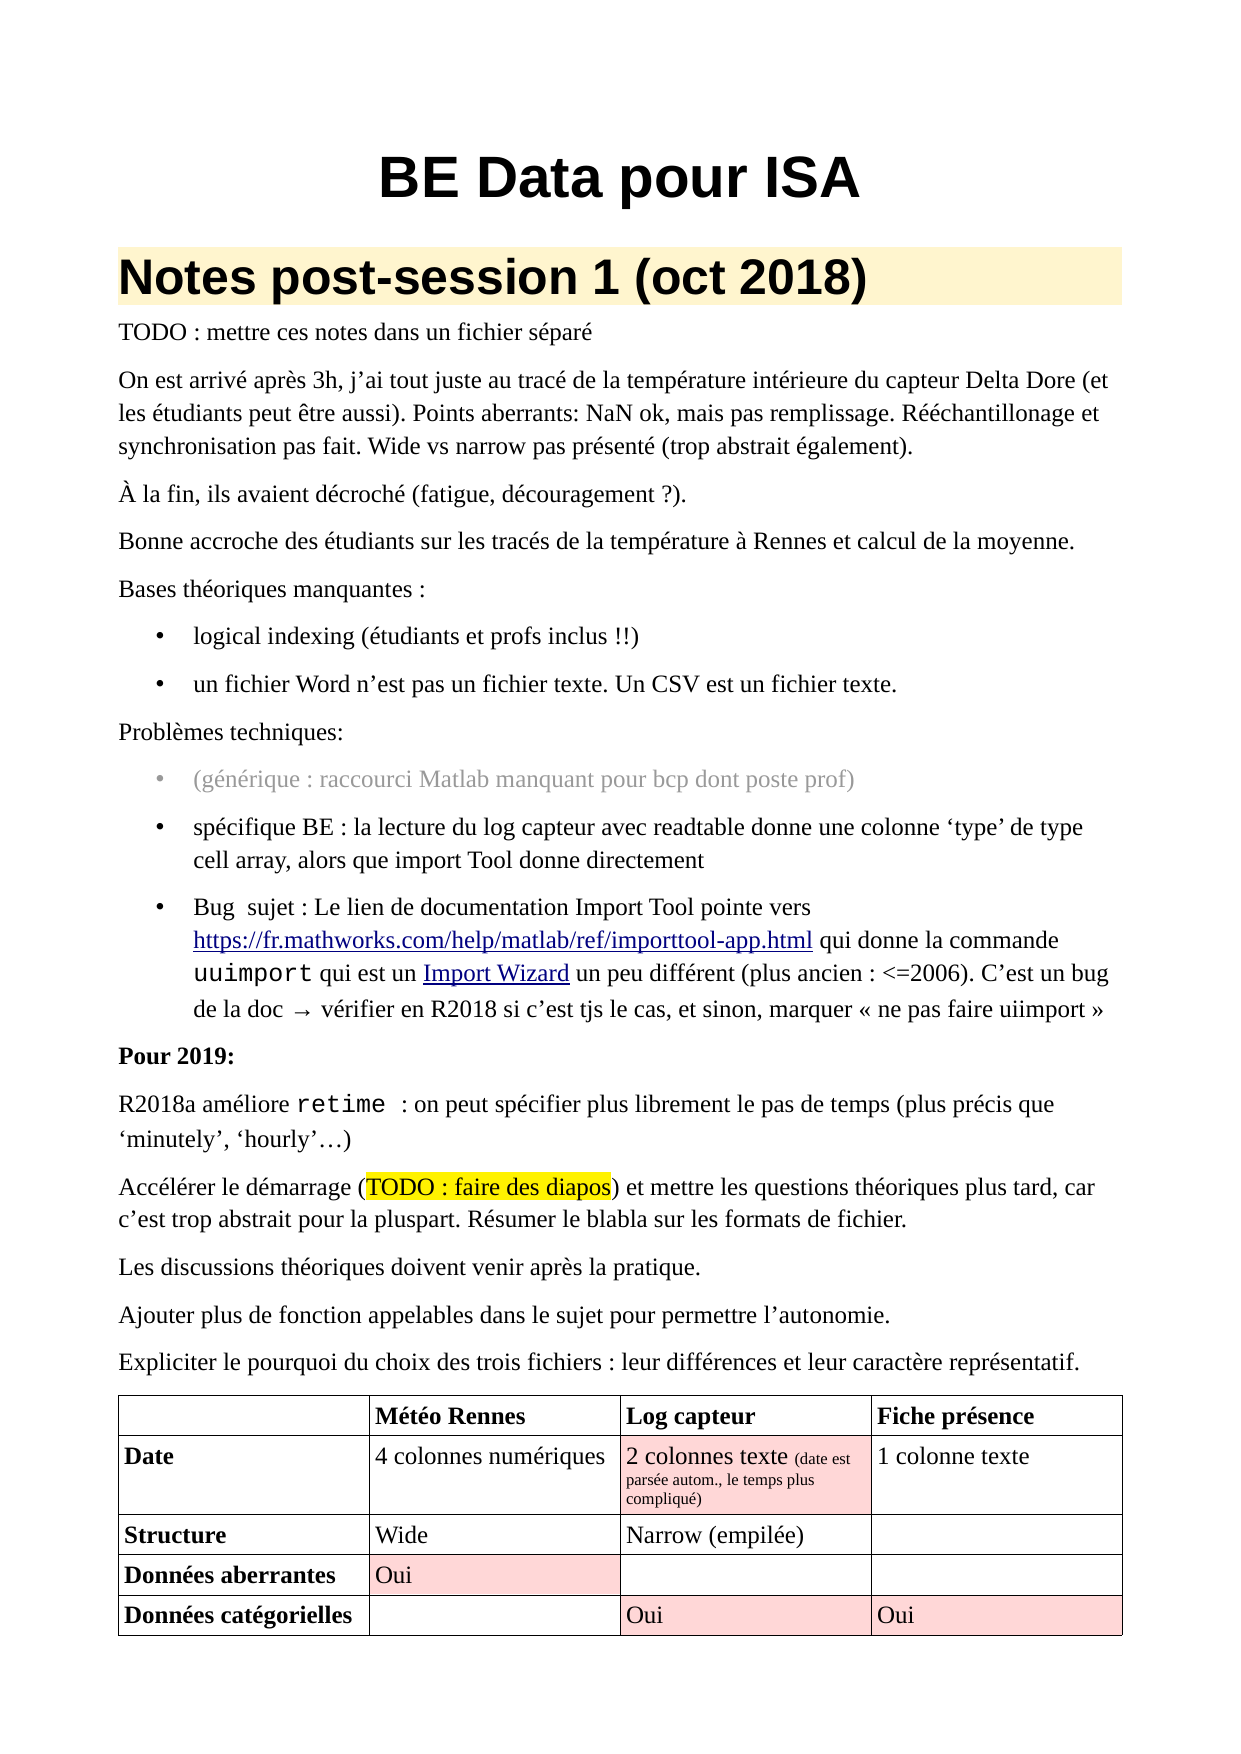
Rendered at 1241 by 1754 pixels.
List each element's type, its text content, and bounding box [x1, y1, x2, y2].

list logical indexing (étudiants et profs inclus !!) [156, 621, 1122, 650]
table_header [119, 1396, 369, 1435]
text Bonne accroche des étudiants sur les tracés de la température à Rennes et calcul de la moyenne. [118, 526, 1122, 555]
table_header Fiche présence [872, 1396, 1122, 1435]
text Les discussions théoriques doivent venir après la pratique. [118, 1252, 1122, 1281]
text À la fin, ils avaient décroché (fatigue, découragement ?). [118, 479, 1122, 507]
table_cell [872, 1555, 1122, 1594]
list un fichier Word n’est pas un fichier texte. Un CSV est un fichier texte. [156, 669, 1122, 698]
list Bug sujet : Le lien de documentation Import Tool pointe vers https://fr.mathworks.com/help/matlab/ref/importtool-app.html qui donne la commande uuimport qui est un Import Wizard un peu différent (plus ancien : <=2006). C’est un bug de la doc → vérifier en R2018 si c’est tjs le cas, et sinon, marquer « ne pas faire uiimport » [156, 892, 1122, 1022]
table_cell 2 colonnes texte (date est parsée autom., le temps plus compliqué) [621, 1436, 871, 1514]
table_header Météo Rennes [370, 1396, 620, 1435]
text TODO : mettre ces notes dans un fichier séparé [118, 317, 1122, 346]
table_cell [621, 1555, 871, 1594]
title BE Data pour ISA [118, 143, 1122, 210]
text On est arrivé après 3h, j’ai tout juste au tracé de la température intérieure du capteur Delta Dore (et les étudiants peut être aussi). Points aberrants: NaN ok, mais pas remplissage. Rééchantillonage et synchronisation pas fait. Wide vs narrow pas présenté (trop abstrait également). [118, 365, 1122, 460]
text Accélérer le démarrage (TODO : faire des diapos) et mettre les questions théoriques plus tard, car c’est trop abstrait pour la pluspart. Résumer le blabla sur les formats de fichier. [118, 1172, 1122, 1233]
text Expliciter le pourquoi du choix des trois fichiers : leur différences et leur caractère représentatif. [118, 1347, 1122, 1376]
table_cell Structure [119, 1515, 369, 1554]
list (générique : raccourci Matlab manquant pour bcp dont poste prof) [156, 764, 1122, 793]
table_cell 4 colonnes numériques [370, 1436, 620, 1514]
table_cell 1 colonne texte [872, 1436, 1122, 1514]
text R2018a améliore retime : on peut spécifier plus librement le pas de temps (plus précis que ‘minutely’, ‘hourly’…) [118, 1089, 1122, 1153]
table_cell Données catégorielles [119, 1596, 369, 1635]
table_cell Date [119, 1436, 369, 1514]
table_cell [370, 1596, 620, 1635]
table_header Log capteur [621, 1396, 871, 1435]
text Ajouter plus de fonction appelables dans le sujet pour permettre l’autonomie. [118, 1300, 1122, 1328]
table_cell Oui [621, 1596, 871, 1635]
list spécifique BE : la lecture du log capteur avec readtable donne une colonne ‘type’ de type cell array, alors que import Tool donne directement [156, 812, 1122, 874]
table_cell [872, 1515, 1122, 1554]
text Problèmes techniques: [118, 717, 1122, 745]
subtitle Notes post-session 1 (oct 2018) [118, 247, 1122, 305]
table_cell Oui [872, 1596, 1122, 1635]
table_cell Narrow (empilée) [621, 1515, 871, 1554]
table_cell Oui [370, 1555, 620, 1594]
table_cell Wide [370, 1515, 620, 1554]
text Pour 2019: [118, 1041, 1122, 1070]
text Bases théoriques manquantes : [118, 574, 1122, 603]
table_cell Données aberrantes [119, 1555, 369, 1594]
